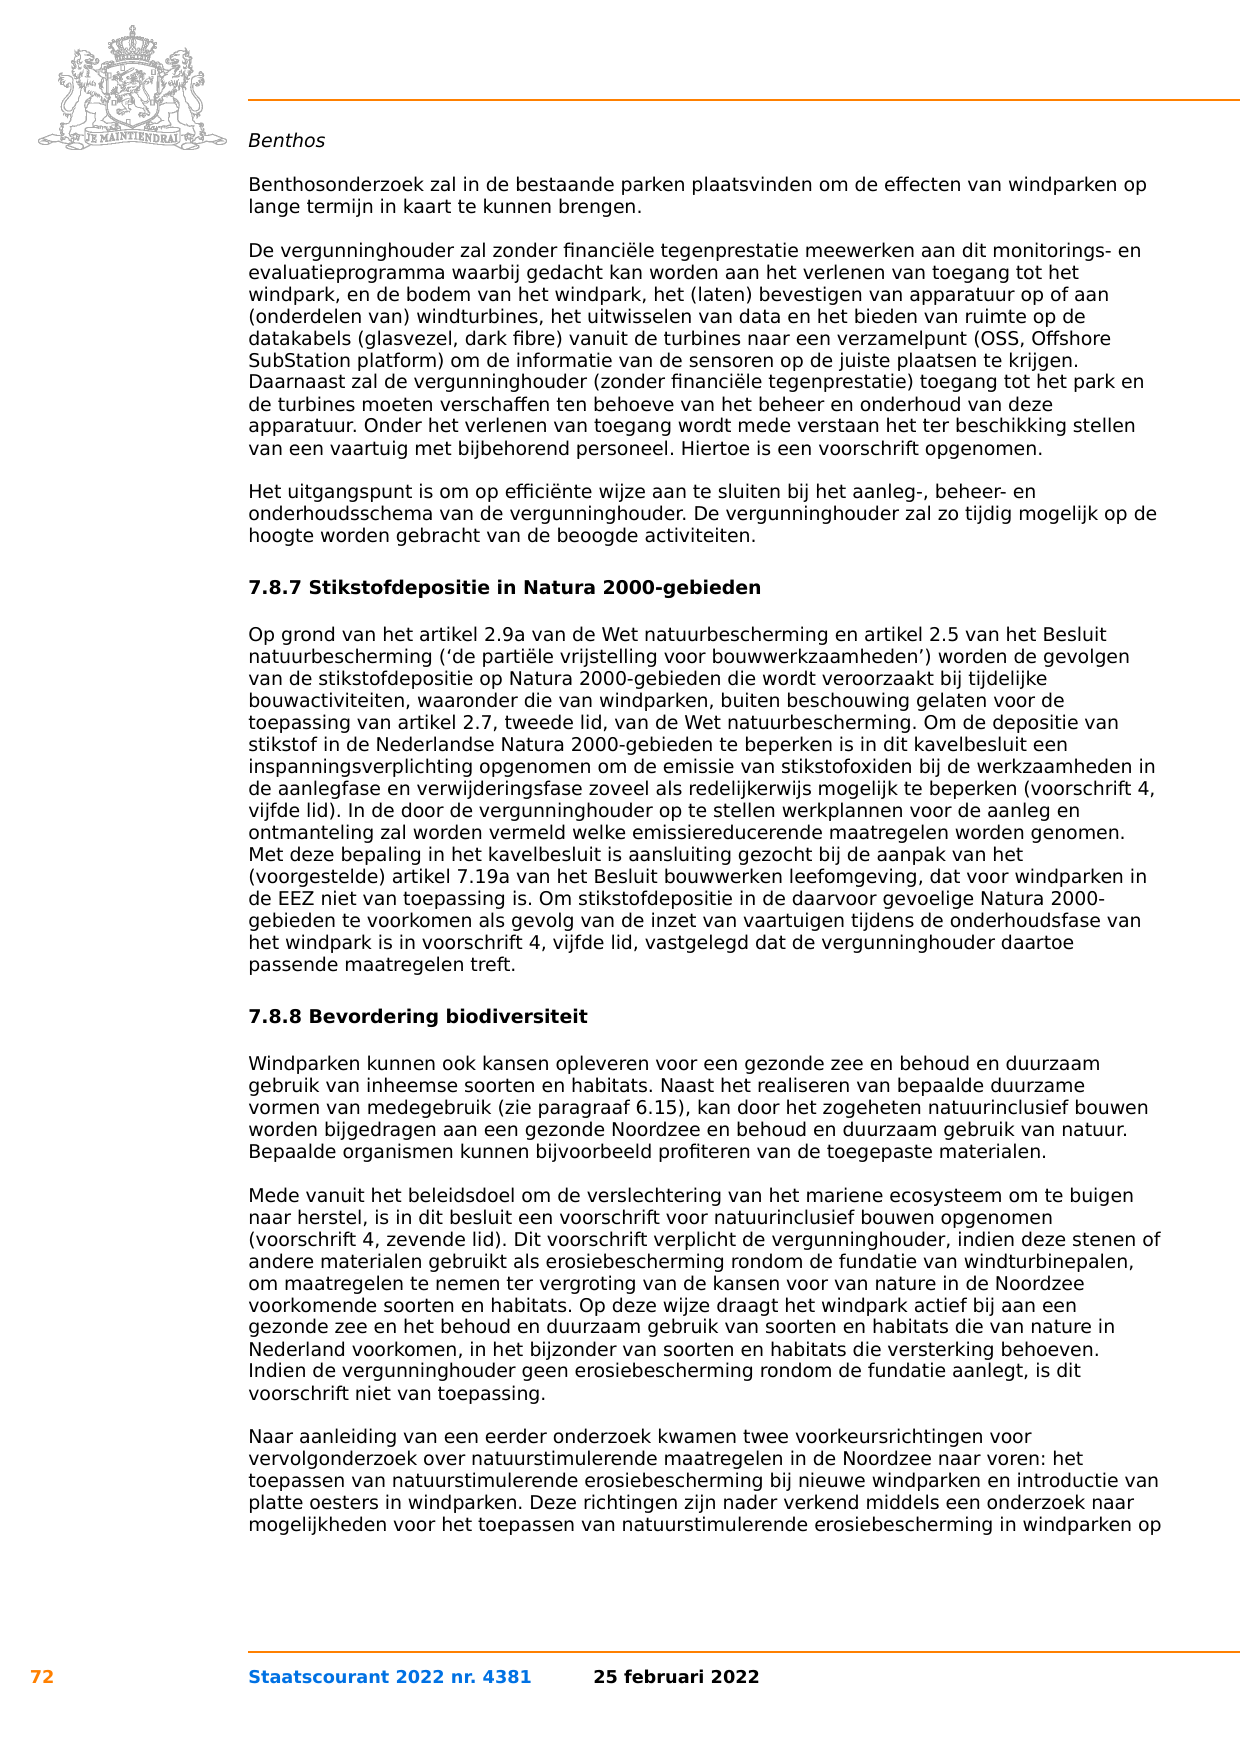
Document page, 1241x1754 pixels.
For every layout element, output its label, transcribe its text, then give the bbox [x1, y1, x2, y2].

text Het uitgangspunt is om op efficiënte wijze aan te sluiten bij het aanleg-, beheer- en onderhoudsschema van de vergunninghouder. De vergunninghouder zal zo tijdig mogelijk op de hoogte worden gebracht van de beoogde activiteiten. [248, 481, 1163, 547]
text Benthosonderzoek zal in de bestaande parken plaatsvinden om de effecten van windparken op lange termijn in kaart te kunnen brengen. [248, 174, 1163, 218]
subtitle 7.8.7 Stikstofdepositie in Natura 2000-gebieden [248, 577, 1163, 599]
text Windparken kunnen ook kansen opleveren voor een gezonde zee en behoud en duurzaam gebruik van inheemse soorten en habitats. Naast het realiseren van bepaalde duurzame vormen van medegebruik (zie paragraaf 6.15), kan door het zogeheten natuurinclusief bouwen worden bijgedragen aan een gezonde Noordzee en behoud en duurzaam gebruik van natuur. Bepaalde organismen kunnen bijvoorbeeld profiteren van de toegepaste materialen. [248, 1053, 1163, 1163]
text De vergunninghouder zal zonder financiële tegenprestatie meewerken aan dit monitorings- en evaluatieprogramma waarbij gedacht kan worden aan het verlenen van toegang tot het windpark, en de bodem van het windpark, het (laten) bevestigen van apparatuur op of aan (onderdelen van) windturbines, het uitwisselen van data en het bieden van ruimte op de datakabels (glasvezel, dark fibre) vanuit de turbines naar een verzamelpunt (OSS, Offshore SubStation platform) om de informatie van de sensoren op de juiste plaatsen te krijgen. Daarnaast zal de vergunninghouder (zonder financiële tegenprestatie) toegang tot het park en de turbines moeten verschaffen ten behoeve van het beheer en onderhoud van deze apparatuur. Onder het verlenen van toegang wordt mede verstaan het ter beschikking stellen van een vaartuig met bijbehorend personeel. Hiertoe is een voorschrift opgenomen. [248, 239, 1163, 459]
subtitle 7.8.8 Bevordering biodiversiteit [248, 1006, 1163, 1028]
picture [38, 25, 227, 150]
text Op grond van het artikel 2.9a van de Wet natuurbescherming en artikel 2.5 van het Besluit natuurbescherming (‘de partiële vrijstelling voor bouwwerkzaamheden’) worden de gevolgen van de stikstofdepositie op Natura 2000-gebieden die wordt veroorzaakt bij tijdelijke bouwactiviteiten, waaronder die van windparken, buiten beschouwing gelaten voor de toepassing van artikel 2.7, tweede lid, van de Wet natuurbescherming. Om de depositie van stikstof in de Nederlandse Natura 2000-gebieden te beperken is in dit kavelbesluit een inspanningsverplichting opgenomen om de emissie van stikstofoxiden bij de werkzaamheden in de aanlegfase en verwijderingsfase zoveel als redelijkerwijs mogelijk te beperken (voorschrift 4, vijfde lid). In de door de vergunninghouder op te stellen werkplannen voor de aanleg en ontmanteling zal worden vermeld welke emissiereducerende maatregelen worden genomen. Met deze bepaling in het kavelbesluit is aansluiting gezocht bij de aanpak van het (voorgestelde) artikel 7.19a van het Besluit bouwwerken leefomgeving, dat voor windparken in de EEZ niet van toepassing is. Om stikstofdepositie in de daarvoor gevoelige Natura 2000-gebieden te voorkomen als gevolg van de inzet van vaartuigen tijdens de onderhoudsfase van het windpark is in voorschrift 4, vijfde lid, vastgelegd dat de vergunninghouder daartoe passende maatregelen treft. [248, 624, 1163, 976]
subtitle Benthos [248, 130, 1163, 152]
text Naar aanleiding van een eerder onderzoek kwamen twee voorkeursrichtingen voor vervolgonderzoek over natuurstimulerende maatregelen in de Noordzee naar voren: het toepassen van natuurstimulerende erosiebescherming bij nieuwe windparken en introductie van platte oesters in windparken. Deze richtingen zijn nader verkend middels een onderzoek naar mogelijkheden voor het toepassen van natuurstimulerende erosiebescherming in windparken op [248, 1426, 1163, 1536]
text Mede vanuit het beleidsdoel om de verslechtering van het mariene ecosysteem om te buigen naar herstel, is in dit besluit een voorschrift voor natuurinclusief bouwen opgenomen (voorschrift 4, zevende lid). Dit voorschrift verplicht de vergunninghouder, indien deze stenen of andere materialen gebruikt als erosiebescherming rondom de fundatie van windturbinepalen, om maatregelen te nemen ter vergroting van de kansen voor van nature in de Noordzee voorkomende soorten en habitats. Op deze wijze draagt het windpark actief bij aan een gezonde zee en het behoud en duurzaam gebruik van soorten en habitats die van nature in Nederland voorkomen, in het bijzonder van soorten en habitats die versterking behoeven. Indien de vergunninghouder geen erosiebescherming rondom de fundatie aanlegt, is dit voorschrift niet van toepassing. [248, 1184, 1163, 1404]
